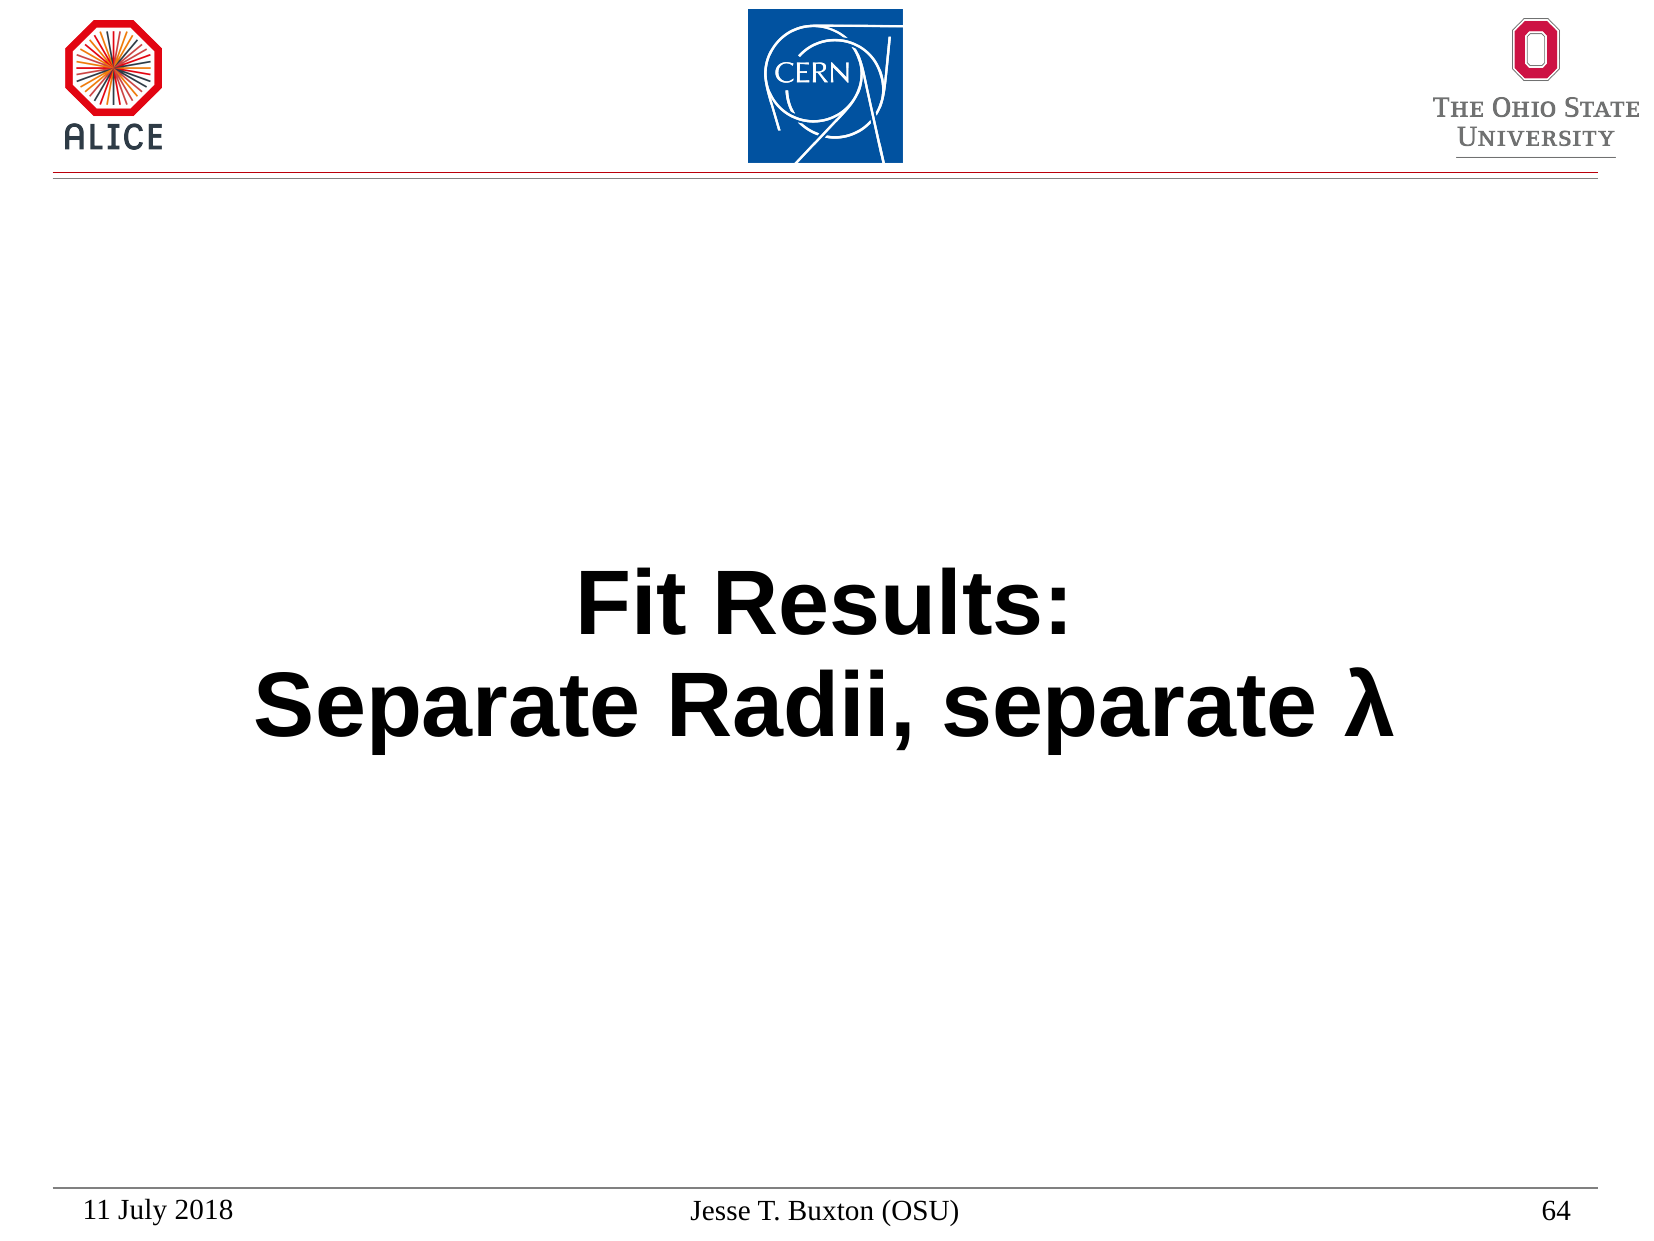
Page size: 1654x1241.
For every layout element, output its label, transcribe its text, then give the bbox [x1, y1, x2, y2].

picture [748, 9, 903, 163]
picture [1430, 5, 1642, 171]
title Fit Results: Separate Radii, separate λ [137, 551, 1513, 757]
picture [65, 20, 162, 150]
